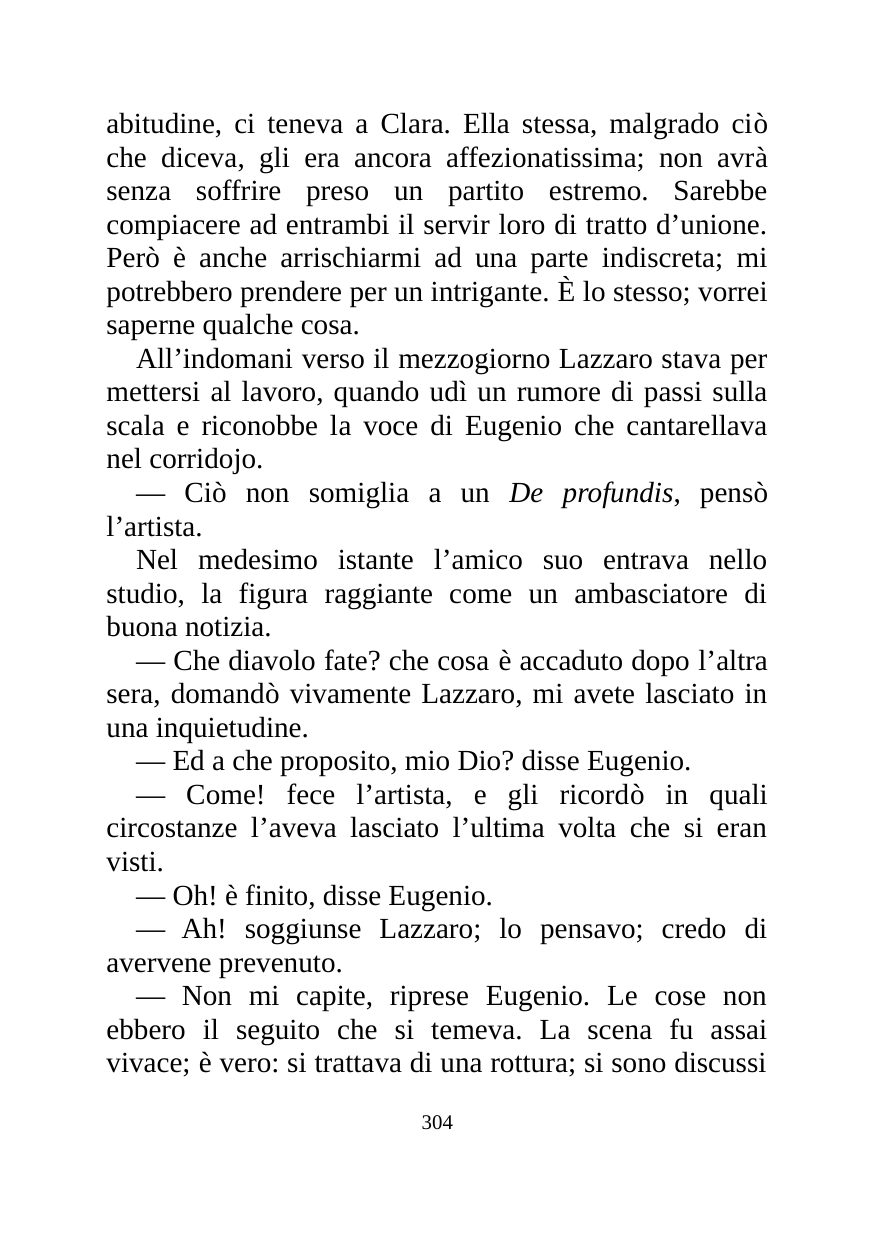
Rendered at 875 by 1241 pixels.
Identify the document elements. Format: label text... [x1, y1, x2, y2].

text All’indomani verso il mezzogiorno Lazzaro stava per mettersi al lavoro, quando udì un rumore di passi sulla scala e riconobbe la voce di Eugenio che cantarellava nel corridojo. [106, 341, 768, 475]
text — Oh! è finito, disse Eugenio. [106, 878, 768, 911]
text Nel medesimo istante l’amico suo entrava nello studio, la figura raggiante come un ambasciatore di buona notizia. [106, 542, 768, 643]
text — Non mi capite, riprese Eugenio. Le cose non ebbero il seguito che si temeva. La scena fu assai vivace; è vero: si trattava di una rottura; si sono discussi [106, 978, 768, 1079]
text — Ed a che proposito, mio Dio? disse Eugenio. [106, 743, 768, 777]
text — Ciò non somiglia a un De profundis, pensò l’artista. [106, 475, 768, 542]
text — Come! fece l’artista, e gli ricordò in quali circostanze l’aveva lasciato l’ultima volta che si eran visti. [106, 777, 768, 878]
text abitudine, ci teneva a Clara. Ella stessa, malgrado ciò che diceva, gli era ancora affezionatissima; non avrà senza soffrire preso un partito estremo. Sarebbe compiacere ad entrambi il servir loro di tratto d’unione. Però è anche arrischiarmi ad una parte indiscreta; mi potrebbero prendere per un intrigante. È lo stesso; vorrei saperne qualche cosa. [106, 106, 768, 341]
text — Ah! soggiunse Lazzaro; lo pensavo; credo di avervene prevenuto. [106, 911, 768, 978]
text — Che diavolo fate? che cosa è accaduto dopo l’altra sera, domandò vivamente Lazzaro, mi avete lasciato in una inquietudine. [106, 643, 768, 743]
